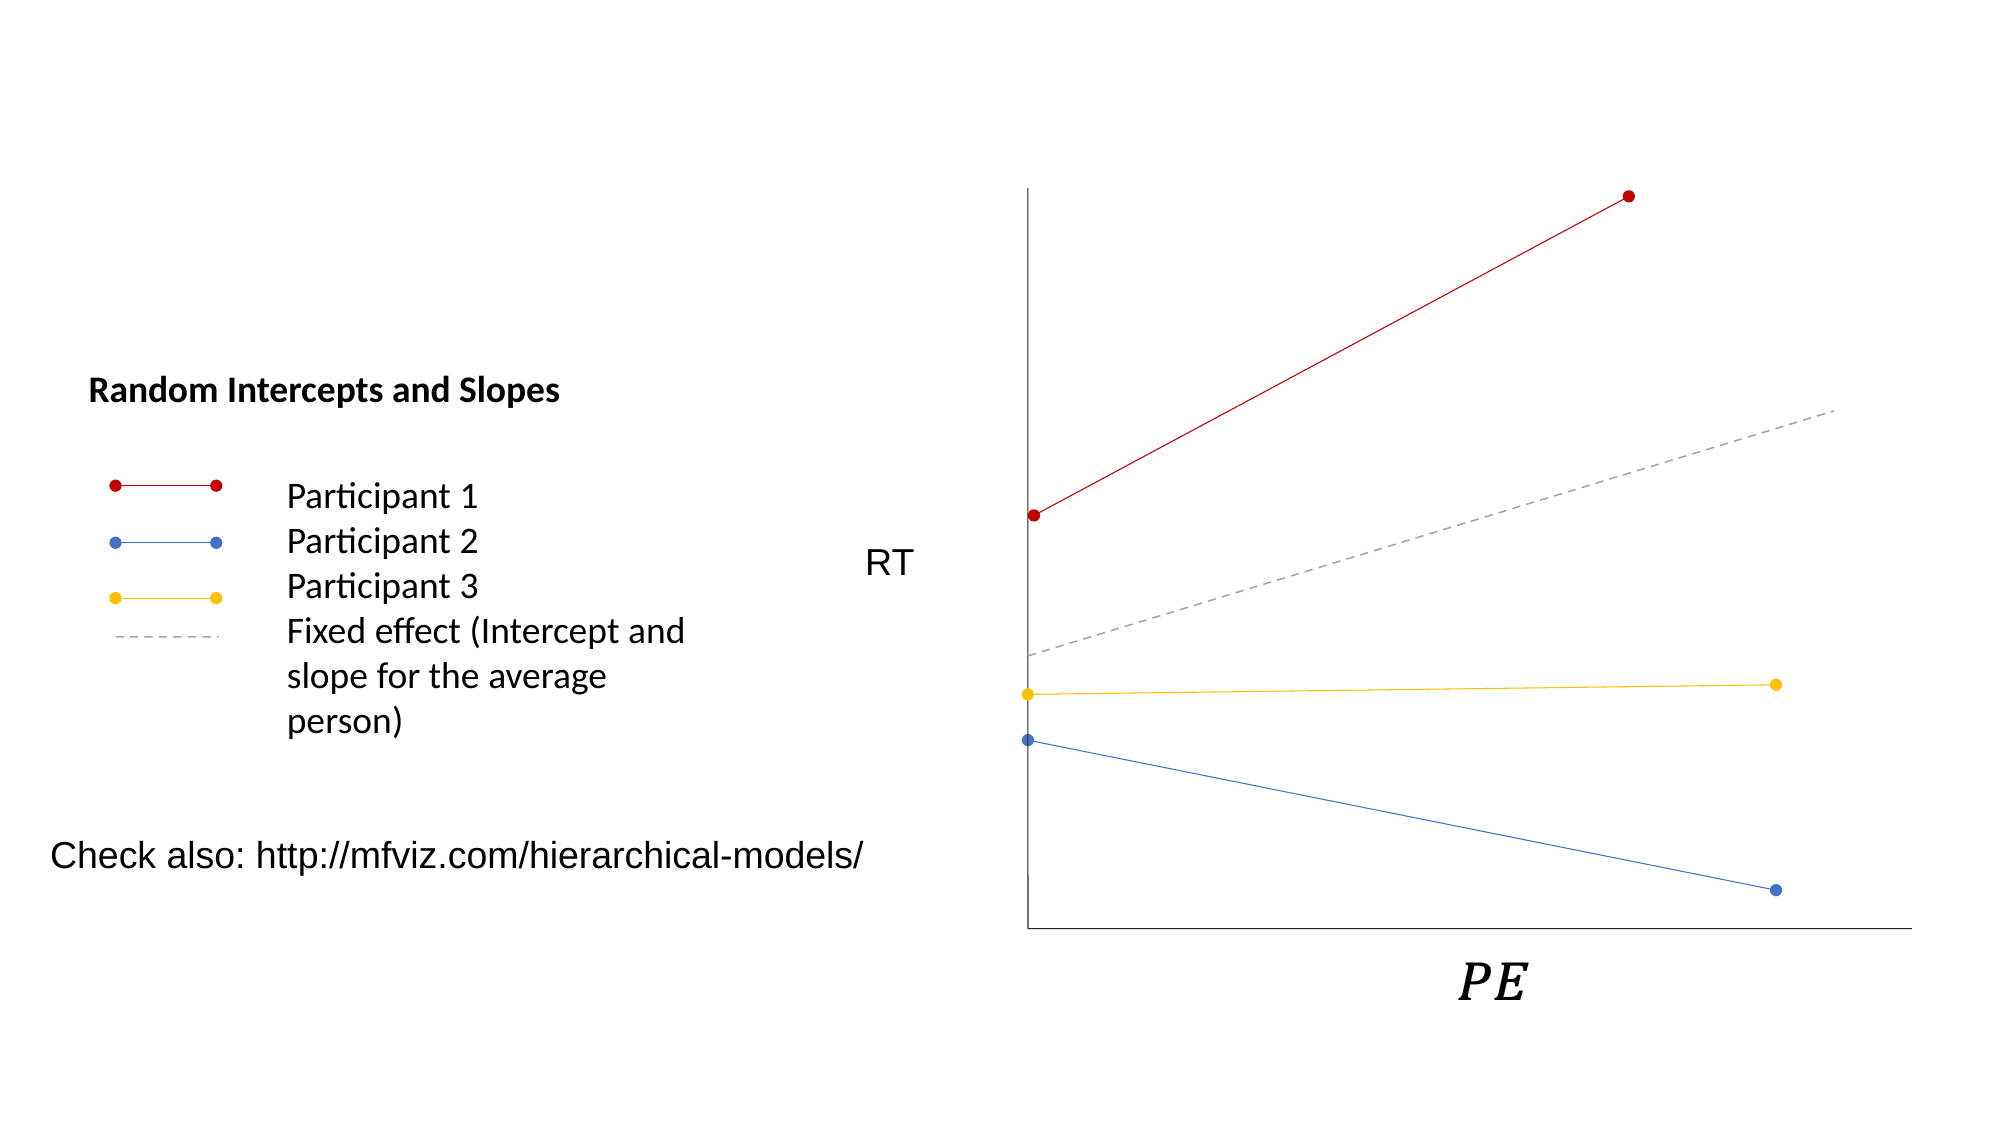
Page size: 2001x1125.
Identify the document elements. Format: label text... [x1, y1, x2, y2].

text_box Random Intercepts and Slopes [73, 357, 919, 463]
text_box Participant 1 Participant 2 Participant 3 Fixed effect (Intercept and slope for the average person) [272, 463, 728, 749]
text_box Check also: http://mfviz.com/hierarchical-models/ [35, 826, 981, 884]
text_box RT [850, 533, 1028, 591]
text_box [1411, 938, 1577, 1024]
